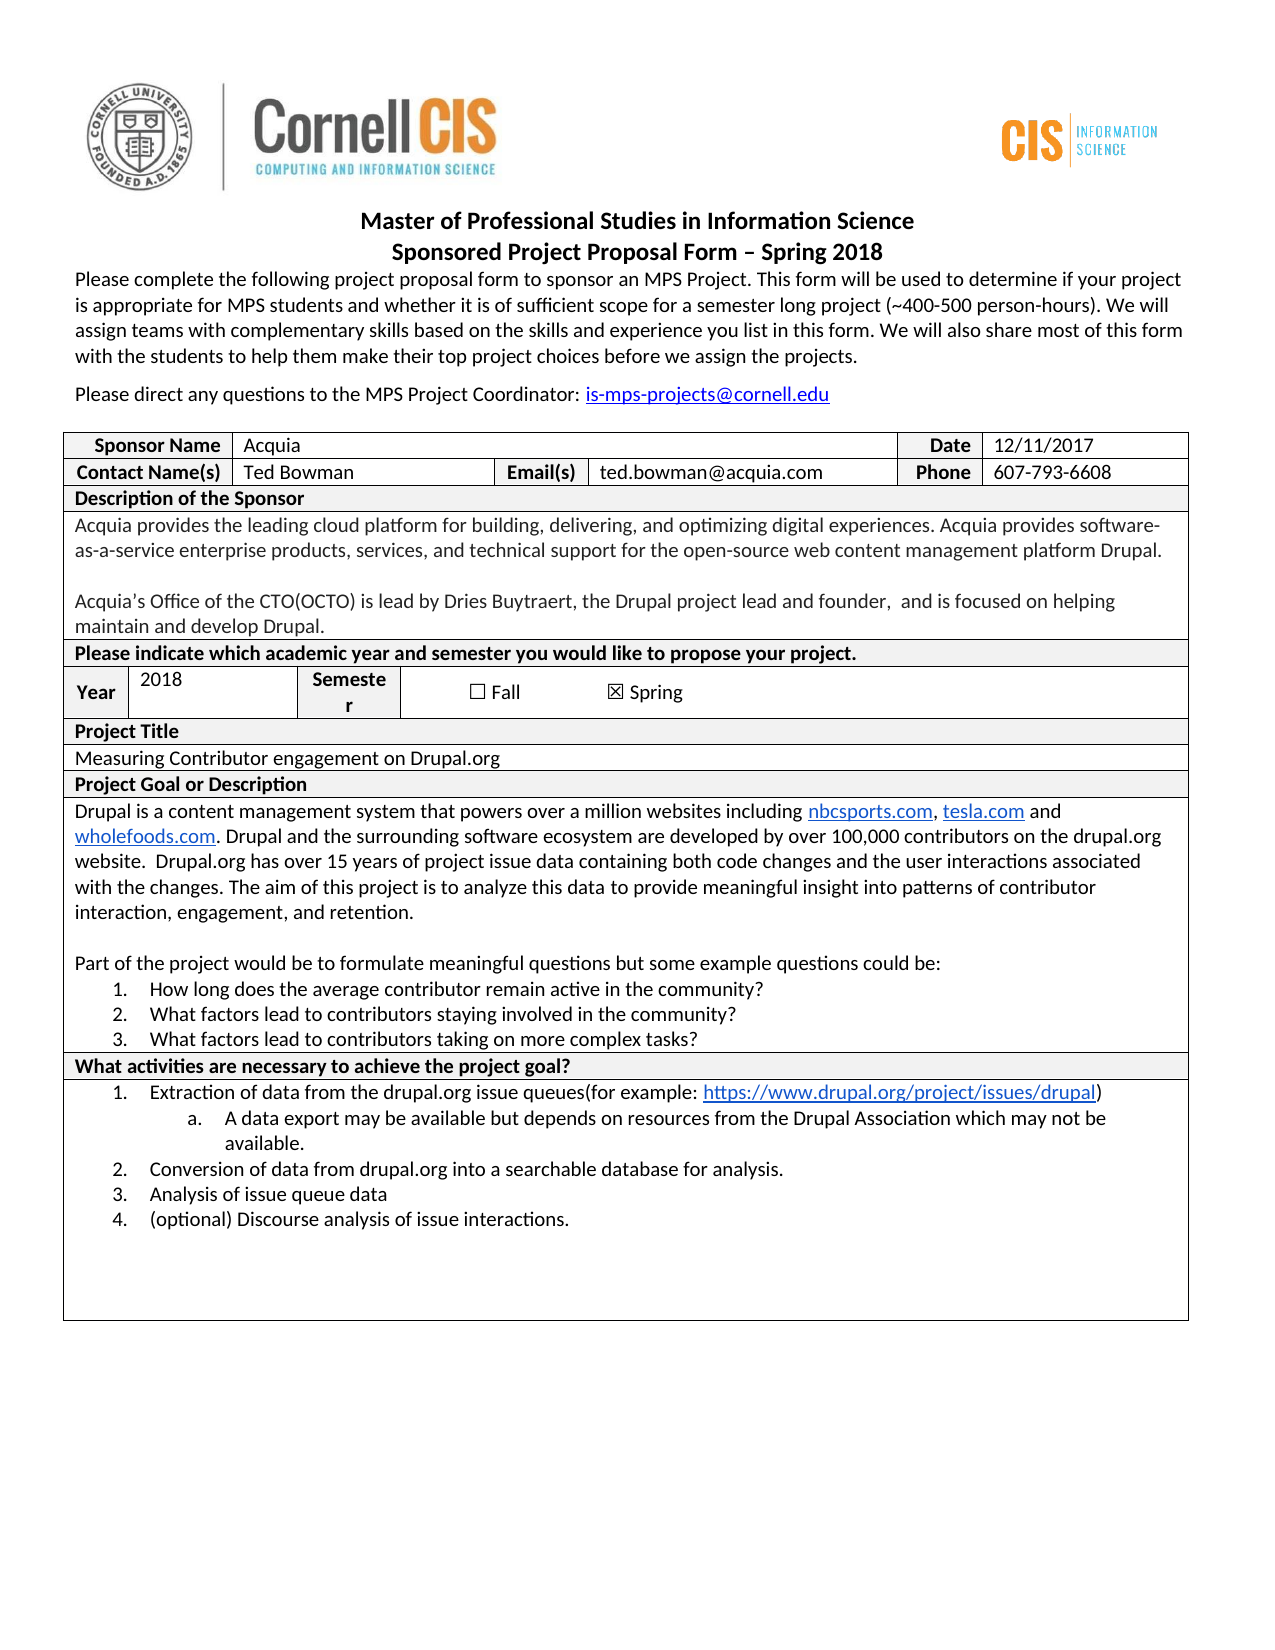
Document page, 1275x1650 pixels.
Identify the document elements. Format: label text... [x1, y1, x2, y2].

table_cell [701, 667, 1188, 717]
table_cell Please indicate which academic year and semester you would like to propose your project. [64, 640, 1188, 666]
table_header Sponsor Name [64, 433, 232, 458]
picture [957, 75, 1200, 206]
table_cell Contact Name(s) [64, 459, 232, 484]
table_cell ☒ Spring [588, 667, 701, 717]
table_cell Email(s) [495, 459, 588, 484]
text Please direct any questions to the MPS Project Coordinator: is-mps-projects@cornell.edu [75, 381, 1200, 406]
table_cell Year [64, 667, 128, 717]
table_cell Measuring Contributor engagement on Drupal.org [64, 745, 1188, 770]
table_cell Description of the Sponsor [64, 486, 1188, 511]
table_cell Ted Bowman [233, 459, 494, 484]
table_cell 2018 [129, 667, 297, 717]
table_header Date [898, 433, 982, 458]
table_cell Project Goal or Description [64, 771, 1188, 797]
picture [75, 75, 507, 199]
text Please complete the following project proposal form to sponsor an MPS Project. This form will be used to determine if your project is appropriate for MPS students and whether it is of sufficient scope for a semester long project (~400-500 person-hours). We will assign teams with complementary skills based on the skills and experience you list in this form. We will also share most of this form with the students to help them make their top project choices before we assign the projects. [75, 267, 1200, 368]
table_cell Phone [898, 459, 982, 484]
table_cell Project Title [64, 719, 1188, 744]
table_cell Semester [298, 667, 400, 717]
table_cell Acquia provides the leading cloud platform for building, delivering, and optimizing digital experiences. Acquia provides software-as-a-service enterprise products, services, and technical support for the open-source web content management platform Drupal. Acquia’s Office of the CTO(OCTO) is lead by Dries Buytraert, the Drupal project lead and founder, and is focused on helping maintain and develop Drupal. [64, 512, 1188, 639]
table_header 12/11/2017 [983, 433, 1188, 458]
table_cell ted.bowman@acquia.com [589, 459, 897, 484]
table_cell Extraction of data from the drupal.org issue queues(for example: https://www.drupal.org/project/issues/drupal) A data export may be available but depends on resources from the Drupal Association which may not be available. Conversion of data from drupal.org into a searchable database for analysis. Analysis of issue queue data (optional) Discourse analysis of issue interactions. [64, 1080, 1188, 1320]
subtitle Master of Professional Studies in Information Science [75, 206, 1200, 236]
table_header Acquia [233, 433, 897, 458]
subtitle Sponsored Project Proposal Form – Spring 2018 [75, 236, 1200, 267]
table_cell ☐ Fall [401, 667, 588, 717]
table_cell Drupal is a content management system that powers over a million websites including nbcsports.com, tesla.com and wholefoods.com. Drupal and the surrounding software ecosystem are developed by over 100,000 contributors on the drupal.org website. Drupal.org has over 15 years of project issue data containing both code changes and the user interactions associated with the changes. The aim of this project is to analyze this data to provide meaningful insight into patterns of contributor interaction, engagement, and retention. Part of the project would be to formulate meaningful questions but some example questions could be: How long does the average contributor remain active in the community? What factors lead to contributors staying involved in the community? What factors lead to contributors taking on more complex tasks? [64, 798, 1188, 1052]
table_cell What activities are necessary to achieve the project goal? [64, 1053, 1188, 1078]
table_cell 607-793-6608 [983, 459, 1188, 484]
